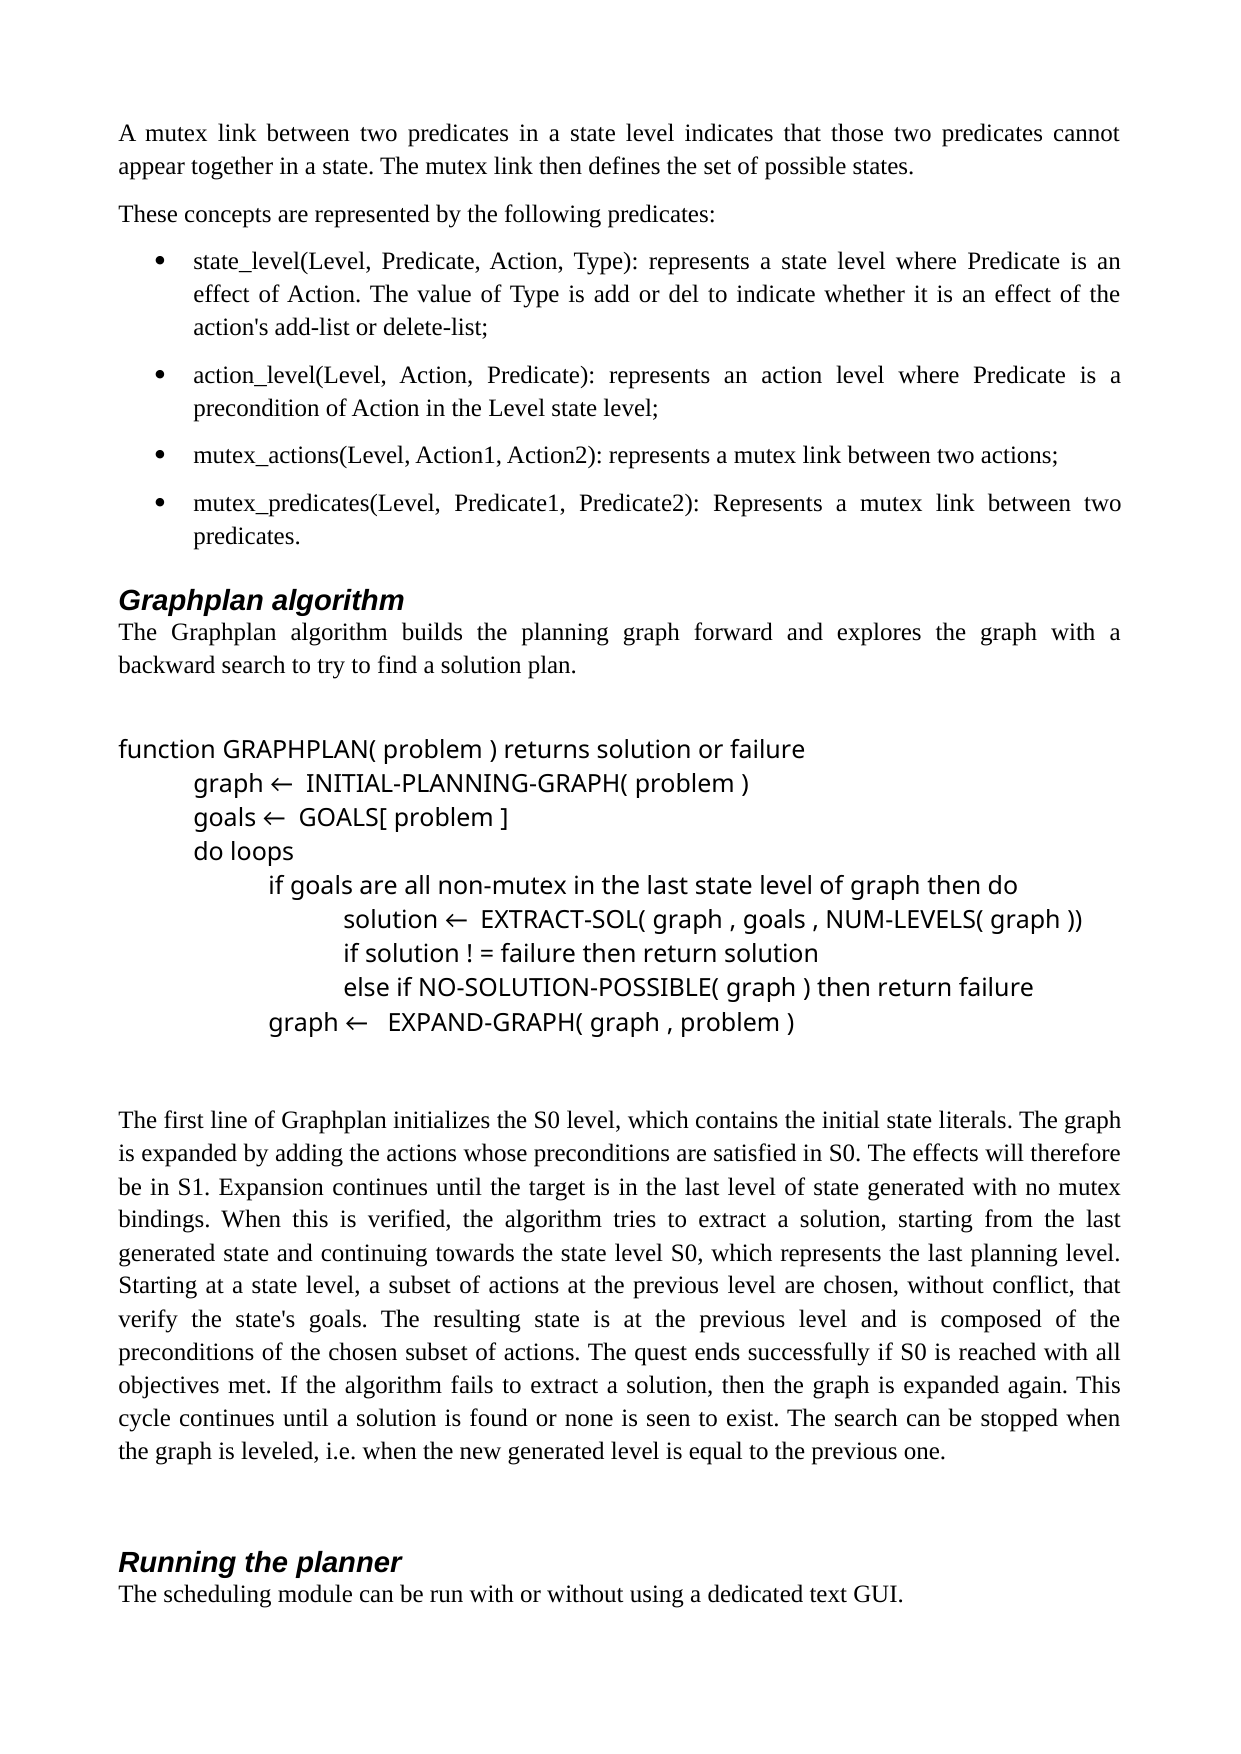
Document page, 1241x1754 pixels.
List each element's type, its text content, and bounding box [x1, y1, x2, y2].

subtitle Graphplan algorithm [118, 583, 1122, 617]
text A mutex link between two predicates in a state level indicates that those two predicates cannot appear together in a state. The mutex link then defines the set of possible states. [118, 118, 1122, 180]
text The Graphplan algorithm builds the planning graph forward and explores the graph with a backward search to try to find a solution plan. [118, 617, 1122, 679]
list action_level(Level, Action, Predicate): represents an action level where Predicate is a precondition of Action in the Level state level; [156, 360, 1122, 422]
text The first line of Graphplan initializes the S0 level, which contains the initial state literals. The graph is expanded by adding the actions whose preconditions are satisfied in S0. The effects will therefore be in S1. Expansion continues until the target is in the last level of state generated with no mutex bindings. When this is verified, the algorithm tries to extract a solution, starting from the last generated state and continuing towards the state level S0, which represents the last planning level. Starting at a state level, a subset of actions at the previous level are chosen, without conflict, that verify the state's goals. The resulting state is at the previous level and is composed of the preconditions of the chosen subset of actions. The quest ends successfully if S0 is reached with all objectives met. If the algorithm fails to extract a solution, then the graph is expanded again. This cycle continues until a solution is found or none is seen to exist. The search can be stopped when the graph is leveled, i.e. when the new generated level is equal to the previous one. [118, 1106, 1122, 1464]
subtitle Running the planner [118, 1546, 1122, 1579]
text goals ← GOALS[ problem ] [118, 800, 1122, 834]
text if solution ! = failure then return solution [268, 936, 1122, 970]
text else if NO-SOLUTION-POSSIBLE( graph ) then return failure [268, 970, 1122, 1004]
text if goals are all non-mutex in the last state level of graph then do [193, 868, 1122, 902]
text do loops [118, 834, 1122, 868]
list state_level(Level, Predicate, Action, Type): represents a state level where Predicate is an effect of Action. The value of Type is add or del to indicate whether it is an effect of the action's add-list or delete-list; [156, 246, 1122, 341]
text solution ← EXTRACT-SOL( graph , goals , NUM-LEVELS( graph )) [268, 902, 1122, 936]
list mutex_actions(Level, Action1, Action2): represents a mutex link between two actions; [156, 441, 1122, 469]
text These concepts are represented by the following predicates: [118, 199, 1122, 227]
list mutex_predicates(Level, Predicate1, Predicate2): Represents a mutex link between two predicates. [156, 488, 1122, 550]
text function GRAPHPLAN( problem ) returns solution or failure [118, 732, 1122, 766]
text The scheduling module can be run with or without using a dedicated text GUI. [118, 1579, 1122, 1608]
text graph ← INITIAL-PLANNING-GRAPH( problem ) [118, 766, 1122, 800]
text graph ← EXPAND-GRAPH( graph , problem ) [193, 1004, 1122, 1038]
